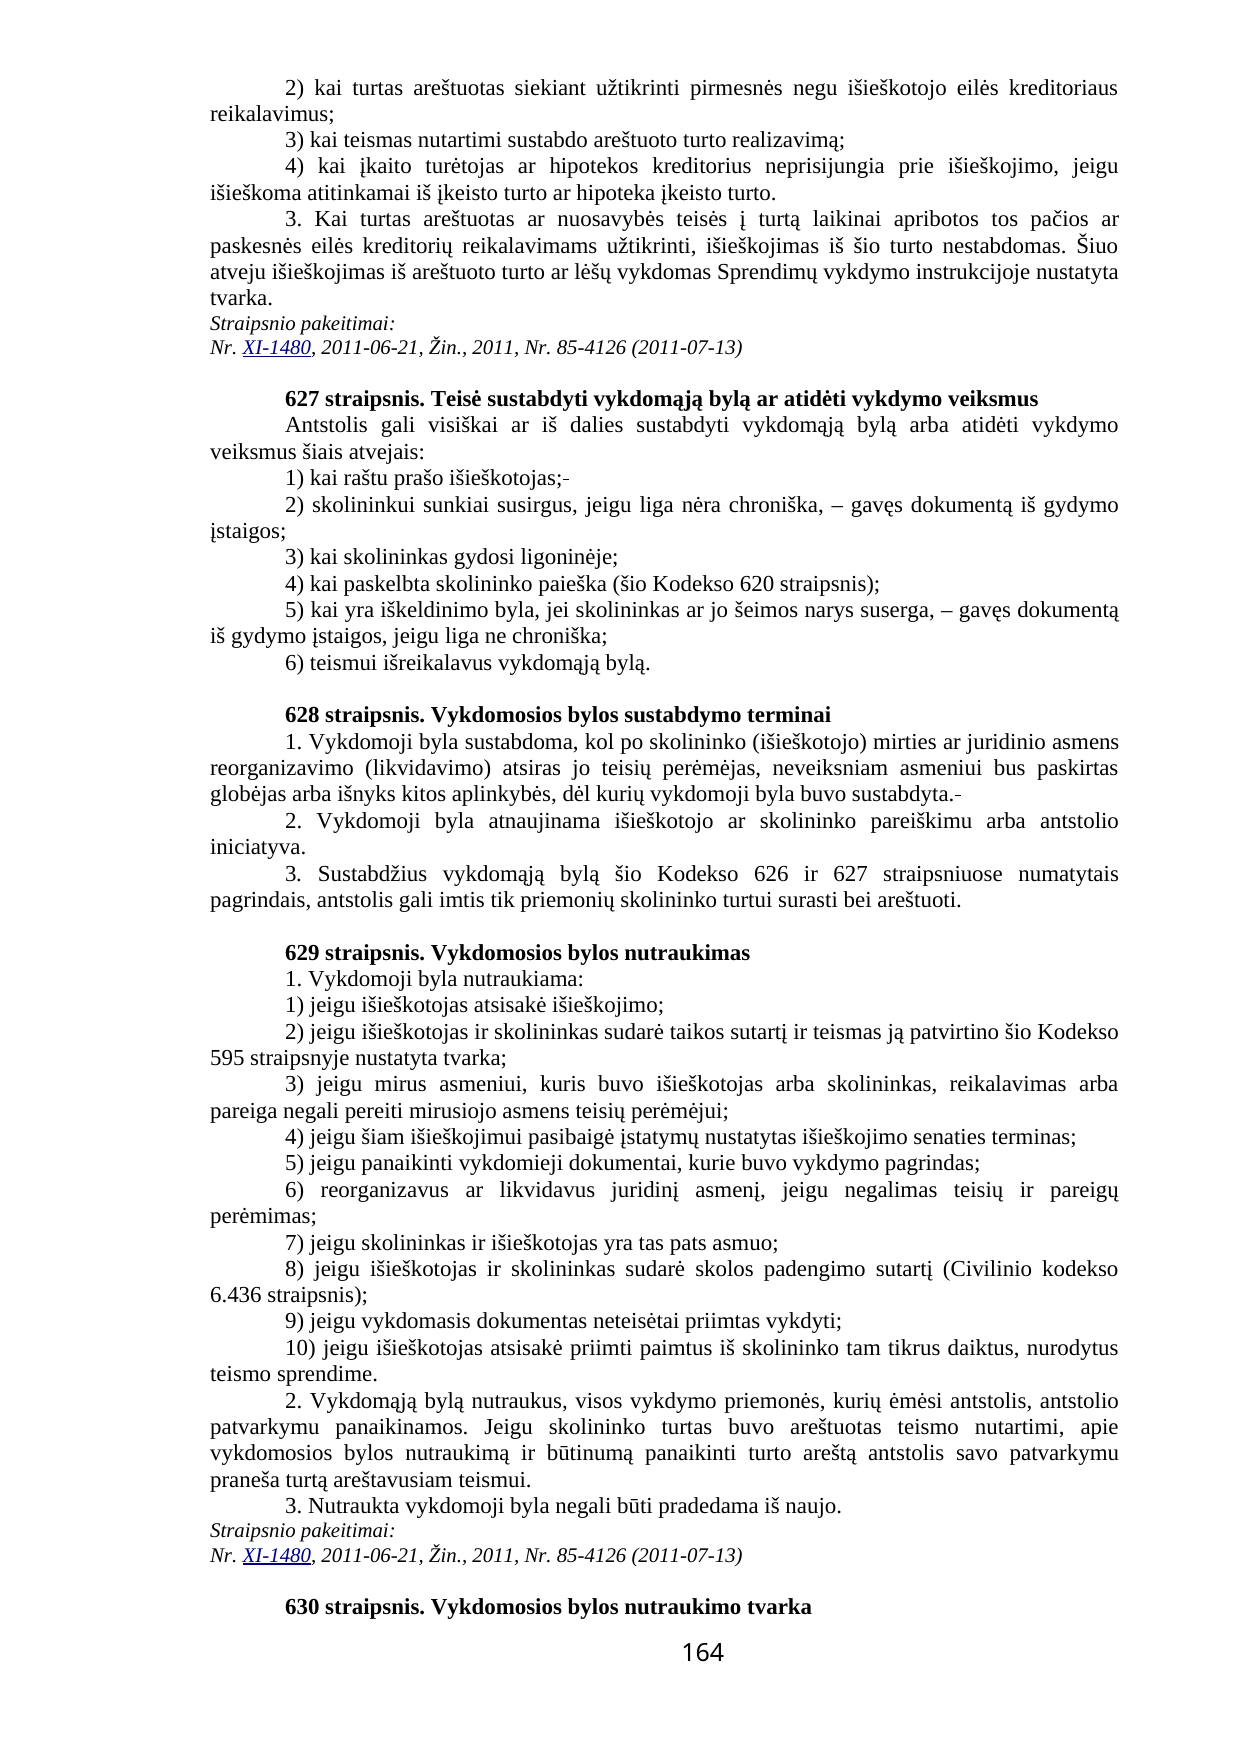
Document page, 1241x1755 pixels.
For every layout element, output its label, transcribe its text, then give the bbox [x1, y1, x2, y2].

text 1) jeigu išieškotojas atsisakė išieškojimo; [210, 991, 1120, 1018]
text Nr. XI-1480, 2011-06-21, Žin., 2011, Nr. 85-4126 (2011-07-13) [210, 1542, 1120, 1567]
text 2) jeigu išieškotojas ir skolininkas sudarė taikos sutartį ir teismas ją patvirtino šio Kodekso 595 straipsnyje nustatyta tvarka; [210, 1018, 1120, 1070]
text 3) kai teismas nutartimi sustabdo areštuoto turto realizavimą; [210, 126, 1120, 153]
text 627 straipsnis. Teisė sustabdyti vykdomąją bylą ar atidėti vykdymo veiksmus [285, 385, 1120, 412]
text 3) kai skolininkas gydosi ligoninėje; [210, 543, 1120, 570]
text Straipsnio pakeitimai: [210, 1518, 1120, 1542]
text 6) reorganizavus ar likvidavus juridinį asmenį, jeigu negalimas teisių ir pareigų perėmimas; [210, 1176, 1120, 1228]
text 2) skolininkui sunkiai susirgus, jeigu liga nėra chroniška, – gavęs dokumentą iš gydymo įstaigos; [210, 491, 1120, 543]
text 2. Vykdomoji byla atnaujinama išieškotojo ar skolininko pareiškimu arba antstolio iniciatyva. [210, 807, 1120, 859]
text 1. Vykdomoji byla sustabdoma, kol po skolininko (išieškotojo) mirties ar juridinio asmens reorganizavimo (likvidavimo) atsiras jo teisių perėmėjas, neveiksniam asmeniui bus paskirtas globėjas arba išnyks kitos aplinkybės, dėl kurių vykdomoji byla buvo sustabdyta. [210, 728, 1120, 807]
text 2) kai turtas areštuotas siekiant užtikrinti pirmesnės negu išieškotojo eilės kreditoriaus reikalavimus; [210, 73, 1120, 126]
text 3. Sustabdžius vykdomąją bylą šio Kodekso 626 ir 627 straipsniuose numatytais pagrindais, antstolis gali imtis tik priemonių skolininko turtui surasti bei areštuoti. [210, 859, 1120, 912]
text 5) kai yra iškeldinimo byla, jei skolininkas ar jo šeimos narys suserga, – gavęs dokumentą iš gydymo įstaigos, jeigu liga ne chroniška; [210, 596, 1120, 649]
text Antstolis gali visiškai ar iš dalies sustabdyti vykdomąją bylą arba atidėti vykdymo veiksmus šiais atvejais: [210, 412, 1120, 464]
text 8) jeigu išieškotojas ir skolininkas sudarė skolos padengimo sutartį (Civilinio kodekso 6.436 straipsnis); [210, 1255, 1120, 1308]
text 6) teismui išreikalavus vykdomąją bylą. [210, 649, 1120, 675]
text 3. Nutraukta vykdomoji byla negali būti pradedama iš naujo. [210, 1492, 1120, 1518]
text 9) jeigu vykdomasis dokumentas neteisėtai priimtas vykdyti; [210, 1308, 1120, 1334]
text 4) kai įkaito turėtojas ar hipotekos kreditorius neprisijungia prie išieškojimo, jeigu išieškoma atitinkamai iš įkeisto turto ar hipoteka įkeisto turto. [210, 153, 1120, 205]
text 2. Vykdomąją bylą nutraukus, visos vykdymo priemonės, kurių ėmėsi antstolis, antstolio patvarkymu panaikinamos. Jeigu skolininko turtas buvo areštuotas teismo nutartimi, apie vykdomosios bylos nutraukimą ir būtinumą panaikinti turto areštą antstolis savo patvarkymu praneša turtą areštavusiam teismui. [210, 1387, 1120, 1492]
text 5) jeigu panaikinti vykdomieji dokumentai, kurie buvo vykdymo pagrindas; [210, 1149, 1120, 1176]
text 3) jeigu mirus asmeniui, kuris buvo išieškotojas arba skolininkas, reikalavimas arba pareiga negali pereiti mirusiojo asmens teisių perėmėjui; [210, 1070, 1120, 1123]
text 629 straipsnis. Vykdomosios bylos nutraukimas [210, 939, 1120, 965]
text 1. Vykdomoji byla nutraukiama: [210, 965, 1120, 991]
text 630 straipsnis. Vykdomosios bylos nutraukimo tvarka [210, 1593, 1120, 1619]
text 7) jeigu skolininkas ir išieškotojas yra tas pats asmuo; [210, 1228, 1120, 1255]
text 10) jeigu išieškotojas atsisakė priimti paimtus iš skolininko tam tikrus daiktus, nurodytus teismo sprendime. [210, 1334, 1120, 1387]
text 3. Kai turtas areštuotas ar nuosavybės teisės į turtą laikinai apribotos tos pačios ar paskesnės eilės kreditorių reikalavimams užtikrinti, išieškojimas iš šio turto nestabdomas. Šiuo atveju išieškojimas iš areštuoto turto ar lėšų vykdomas Sprendimų vykdymo instrukcijoje nustatyta tvarka. [210, 205, 1120, 311]
text 628 straipsnis. Vykdomosios bylos sustabdymo terminai [210, 701, 1120, 728]
text Straipsnio pakeitimai: [210, 311, 1120, 335]
text 4) jeigu šiam išieškojimui pasibaigė įstatymų nustatytas išieškojimo senaties terminas; [210, 1123, 1120, 1149]
text Nr. XI-1480, 2011-06-21, Žin., 2011, Nr. 85-4126 (2011-07-13) [210, 335, 1120, 359]
text 1) kai raštu prašo išieškotojas; [210, 464, 1120, 491]
text 4) kai paskelbta skolininko paieška (šio Kodekso 620 straipsnis); [210, 570, 1120, 596]
